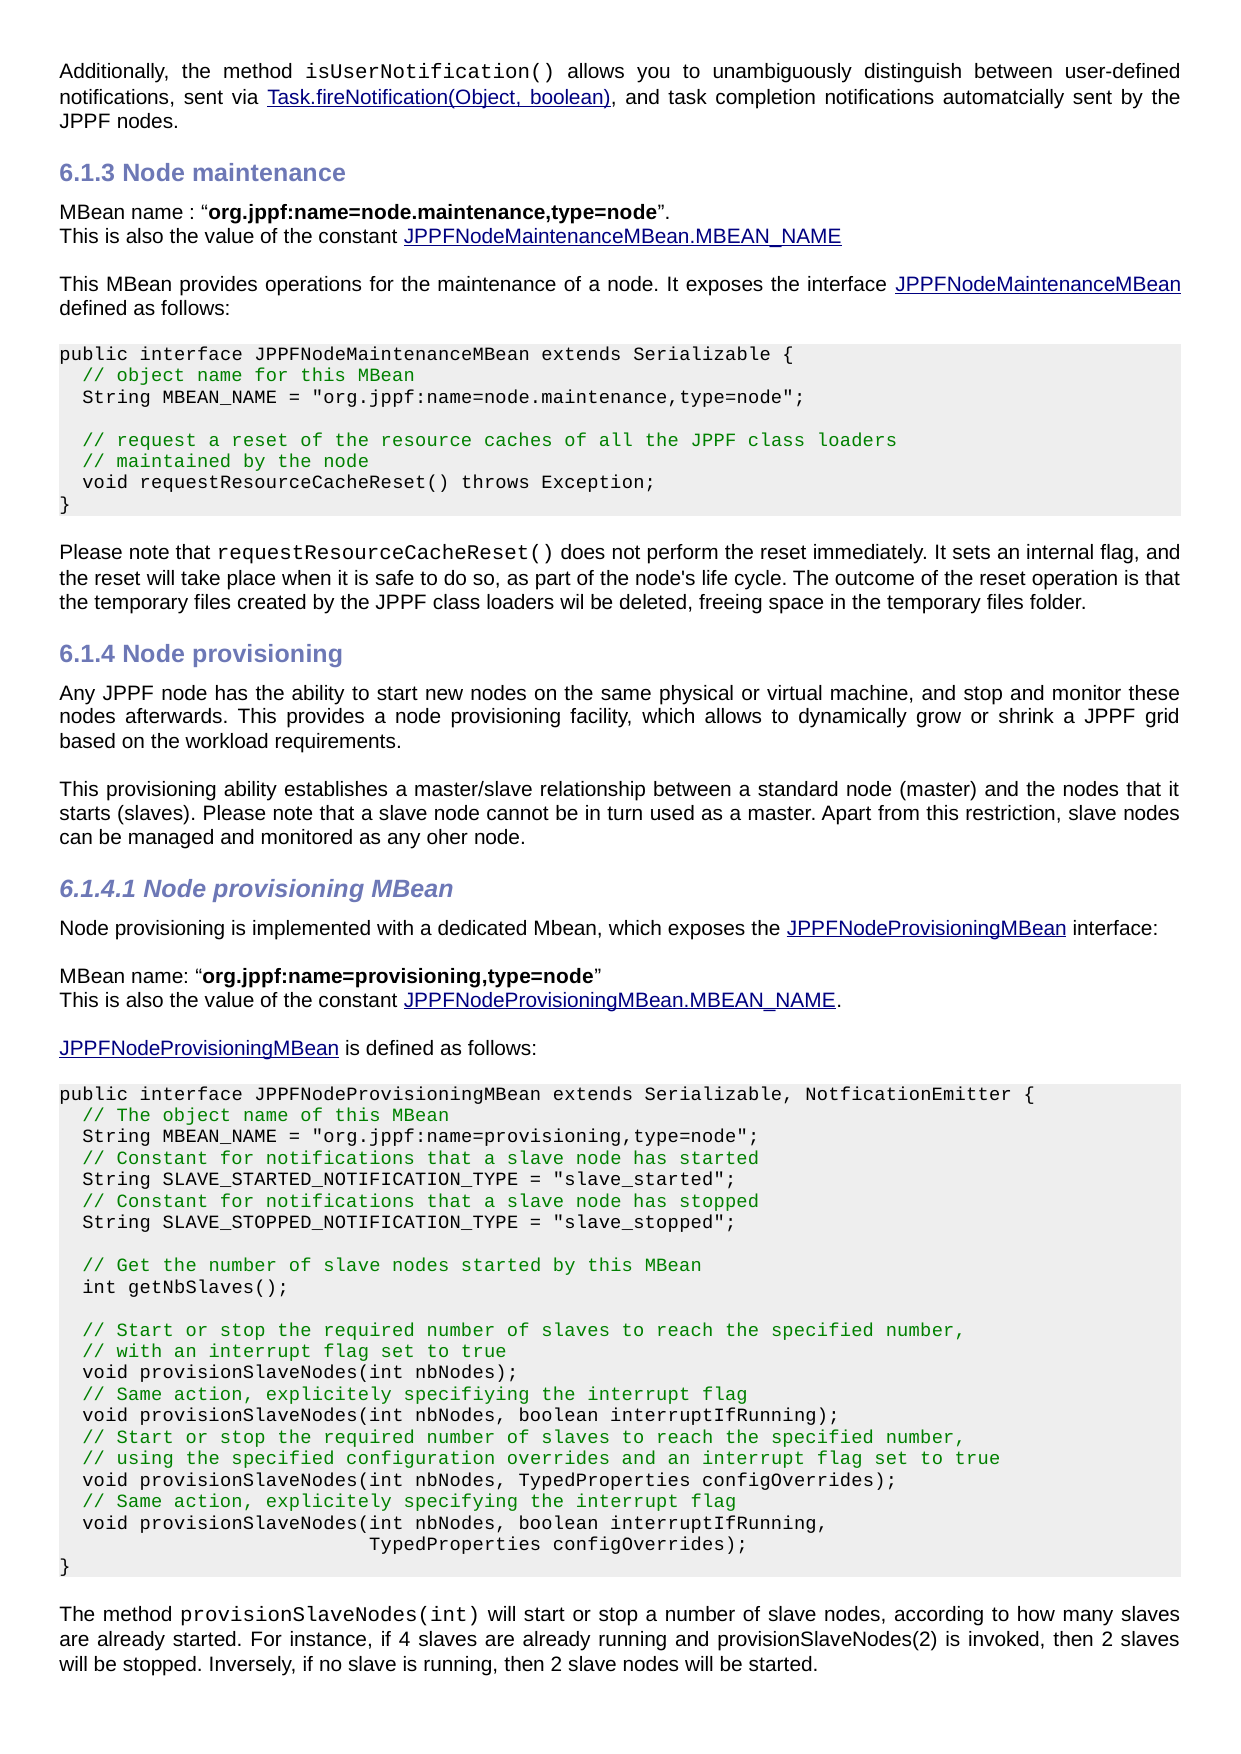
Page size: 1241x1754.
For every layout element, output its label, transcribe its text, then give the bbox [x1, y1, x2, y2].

subtitle Node provisioning [59, 639, 1181, 668]
text // Constant for notifications that a slave node has stopped [59, 1191, 1181, 1213]
subtitle Node provisioning MBean [59, 874, 1181, 903]
text Please note that requestResourceCacheReset() does not perform the reset immediately. It sets an internal flag, and the reset will take place when it is safe to do so, as part of the node's life cycle. The outcome of the reset operation is that the temporary files created by the JPPF class loaders wil be deleted, freeing space in the temporary files folder. [59, 540, 1181, 614]
text // Same action, explicitely specifiying the interrupt flag [59, 1384, 1181, 1406]
text void provisionSlaveNodes(int nbNodes, TypedProperties configOverrides); [59, 1470, 1181, 1492]
text void provisionSlaveNodes(int nbNodes, boolean interruptIfRunning, [59, 1513, 1181, 1534]
text void provisionSlaveNodes(int nbNodes); [59, 1363, 1181, 1384]
text String MBEAN_NAME = "org.jppf:name=node.maintenance,type=node"; [59, 387, 1181, 408]
text // Get the number of slave nodes started by this MBean [59, 1256, 1181, 1277]
text // object name for this MBean [59, 366, 1181, 387]
text String MBEAN_NAME = "org.jppf:name=provisioning,type=node"; [59, 1127, 1181, 1148]
text Any JPPF node has the ability to start new nodes on the same physical or virtual machine, and stop and monitor these nodes afterwards. This provides a node provisioning facility, which allows to dynamically grow or shrink a JPPF grid based on the workload requirements. [59, 680, 1181, 753]
text } [59, 494, 1181, 516]
text The method provisionSlaveNodes(int) will start or stop a number of slave nodes, according to how many slaves are already started. For instance, if 4 slaves are already running and provisionSlaveNodes(2) is invoked, then 2 slaves will be stopped. Inversely, if no slave is running, then 2 slave nodes will be started. [59, 1601, 1181, 1676]
text void provisionSlaveNodes(int nbNodes, boolean interruptIfRunning); [59, 1406, 1181, 1427]
text } [59, 1556, 1181, 1577]
text MBean name : “org.jppf:name=node.maintenance,type=node”. [59, 200, 1181, 224]
text // Start or stop the required number of slaves to reach the specified number, [59, 1320, 1181, 1341]
text // request a reset of the resource caches of all the JPPF class loaders [59, 430, 1181, 451]
text Additionally, the method isUserNotification() allows you to unambiguously distinguish between user-defined notifications, sent via Task.fireNotification(Object, boolean), and task completion notifications automatcially sent by the JPPF nodes. [59, 59, 1181, 133]
text int getNbSlaves(); [59, 1277, 1181, 1298]
text This MBean provides operations for the maintenance of a node. It exposes the interface JPPFNodeMaintenanceMBean defined as follows: [59, 272, 1181, 320]
subtitle Node maintenance [59, 158, 1181, 187]
text String SLAVE_STARTED_NOTIFICATION_TYPE = "slave_started"; [59, 1170, 1181, 1191]
text This is also the value of the constant JPPFNodeMaintenanceMBean.MBEAN_NAME [59, 224, 1181, 248]
text MBean name: “org.jppf:name=provisioning,type=node” [59, 963, 1181, 988]
text public interface JPPFNodeMaintenanceMBean extends Serializable { [59, 344, 1181, 366]
text Node provisioning is implemented with a dedicated Mbean, which exposes the JPPFNodeProvisioningMBean interface: [59, 915, 1181, 939]
text // Same action, explicitely specifying the interrupt flag [59, 1492, 1181, 1513]
text public interface JPPFNodeProvisioningMBean extends Serializable, NotficationEmitter { [59, 1084, 1181, 1105]
text JPPFNodeProvisioningMBean is defined as follows: [59, 1036, 1181, 1060]
text // Start or stop the required number of slaves to reach the specified number, [59, 1427, 1181, 1449]
text This provisioning ability establishes a master/slave relationship between a standard node (master) and the nodes that it starts (slaves). Please note that a slave node cannot be in turn used as a master. Apart from this restriction, slave nodes can be managed and monitored as any oher node. [59, 777, 1181, 849]
text // using the specified configuration overrides and an interrupt flag set to true [59, 1449, 1181, 1470]
text // maintained by the node [59, 451, 1181, 473]
text // Constant for notifications that a slave node has started [59, 1148, 1181, 1170]
text void requestResourceCacheReset() throws Exception; [59, 473, 1181, 494]
text // The object name of this MBean [59, 1105, 1181, 1127]
text TypedProperties configOverrides); [59, 1534, 1181, 1556]
text String SLAVE_STOPPED_NOTIFICATION_TYPE = "slave_stopped"; [59, 1213, 1181, 1234]
text // with an interrupt flag set to true [59, 1341, 1181, 1363]
text This is also the value of the constant JPPFNodeProvisioningMBean.MBEAN_NAME. [59, 988, 1181, 1012]
